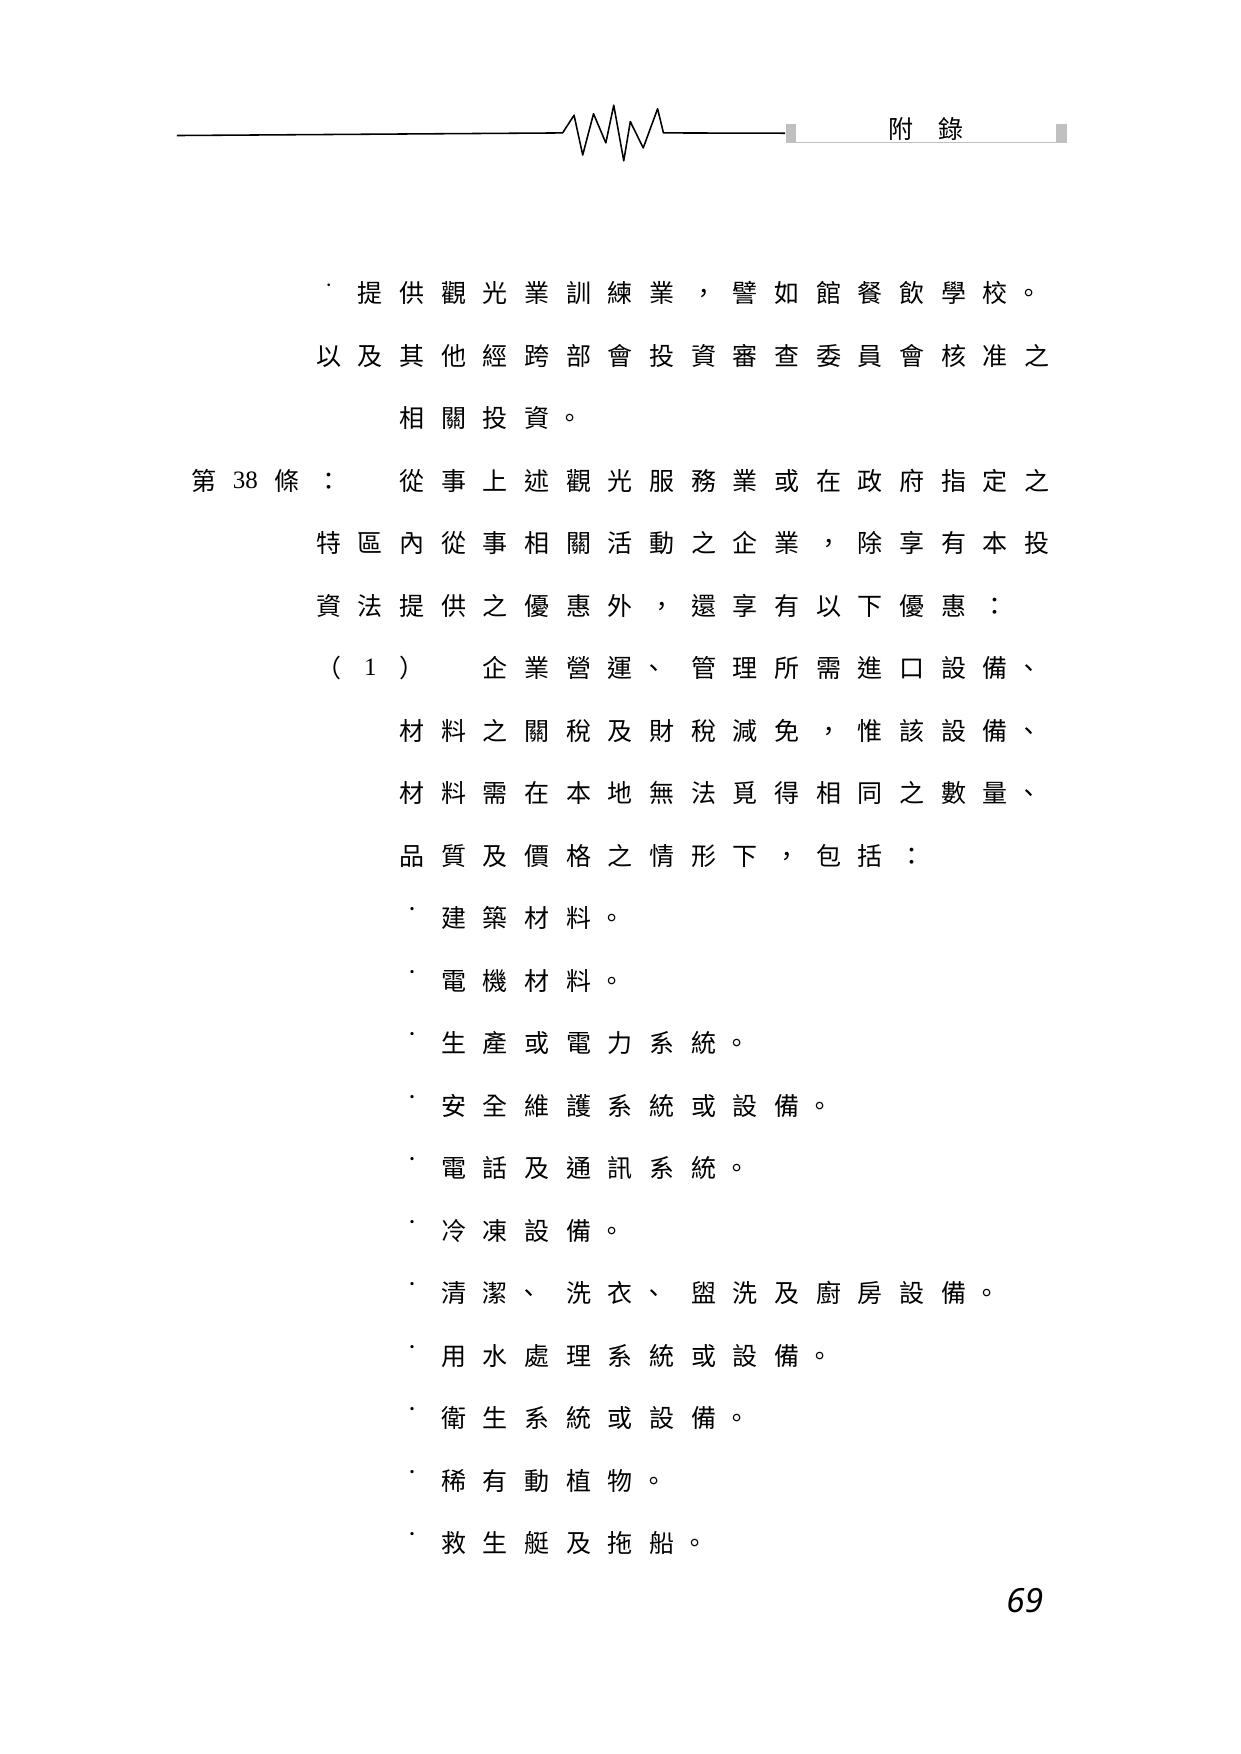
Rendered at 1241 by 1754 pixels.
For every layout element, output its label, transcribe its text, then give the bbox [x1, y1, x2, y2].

text ˙電話及通訊系統。 [354, 1125, 1058, 1188]
text ˙清潔、洗衣、盥洗及廚房設備。 [354, 1250, 1058, 1313]
text ˙衛生系統或設備。 [354, 1375, 1058, 1438]
text ˙救生艇及拖船。 [354, 1500, 1058, 1563]
text （1） 企業營運、管理所需進口設備、材料之關稅及財稅減免，惟該設備、材料需在本地無法覓得相同之數量、品質及價格之情形下，包括： [293, 625, 1058, 875]
text ˙用水處理系統或設備。 [354, 1313, 1058, 1375]
text ˙安全維護系統或設備。 [354, 1063, 1058, 1125]
text ˙稀有動植物。 [354, 1438, 1058, 1500]
text ˙冷凍設備。 [354, 1188, 1058, 1250]
text 以及其他經跨部會投資審查委員會核准之相關投資。 [293, 313, 1058, 438]
text ˙提供觀光業訓練業，譬如館餐飲學校。 [293, 250, 1058, 313]
text 第38條： 從事上述觀光服務業或在政府指定之特區內從事相關活動之企業，除享有本投資法提供之優惠外，還享有以下優惠： [183, 438, 1058, 625]
text ˙電機材料。 [354, 938, 1058, 1000]
text ˙建築材料。 [354, 875, 1058, 938]
text ˙生產或電力系統。 [354, 1000, 1058, 1063]
